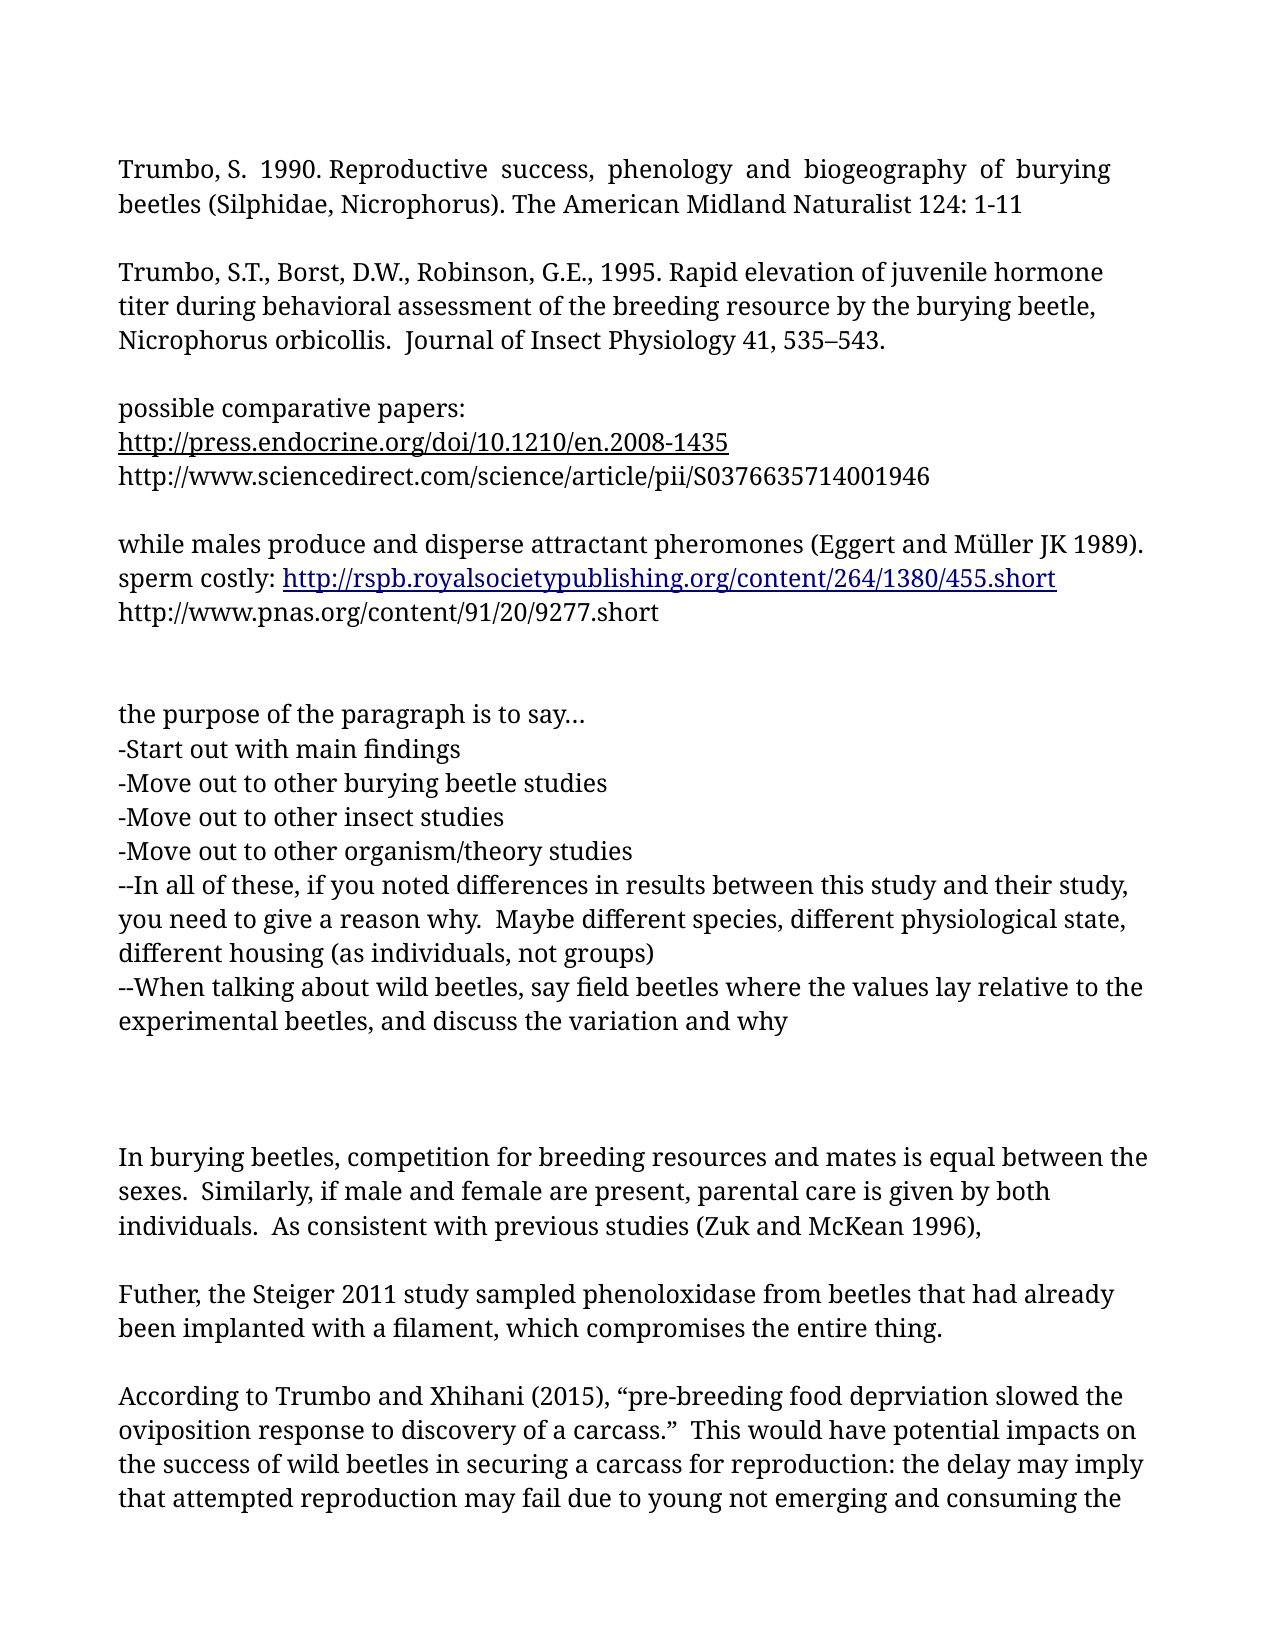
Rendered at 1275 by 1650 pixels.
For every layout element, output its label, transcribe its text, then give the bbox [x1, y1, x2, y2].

text -Start out with main findings [118, 731, 1157, 765]
text -Move out to other organism/theory studies [118, 833, 1157, 867]
text --In all of these, if you noted differences in results between this study and their study, you need to give a reason why. Maybe different species, different physiological state, different housing (as individuals, not groups) [118, 867, 1157, 970]
text possible comparative papers: [118, 391, 1157, 425]
text http://www.sciencedirect.com/science/article/pii/S0376635714001946 [118, 459, 1157, 493]
text sperm costly: http://rspb.royalsocietypublishing.org/content/264/1380/455.short [118, 561, 1157, 595]
text http://www.pnas.org/content/91/20/9277.short [118, 595, 1157, 629]
text -Move out to other burying beetle studies [118, 765, 1157, 799]
text In burying beetles, competition for breeding resources and mates is equal between the sexes. Similarly, if male and female are present, parental care is given by both individuals. As consistent with previous studies (Zuk and McKean 1996), [118, 1140, 1157, 1242]
text -Move out to other insect studies [118, 799, 1157, 833]
text Futher, the Steiger 2011 study sampled phenoloxidase from beetles that had already been implanted with a filament, which compromises the entire thing. [118, 1276, 1157, 1344]
text --When talking about wild beetles, say field beetles where the values lay relative to the experimental beetles, and discuss the variation and why [118, 970, 1157, 1038]
text Trumbo, S. 1990. Reproductive success, phenology and biogeography of burying beetles (Silphidae, Nicrophorus). The American Midland Naturalist 124: 1-11 [118, 152, 1157, 220]
text http://press.endocrine.org/doi/10.1210/en.2008-1435 [118, 425, 1157, 459]
text Trumbo, S.T., Borst, D.W., Robinson, G.E., 1995. Rapid elevation of juvenile hormone titer during behavioral assessment of the breeding resource by the burying beetle, Nicrophorus orbicollis. Journal of Insect Physiology 41, 535–543. [118, 254, 1157, 357]
text the purpose of the paragraph is to say… [118, 697, 1157, 731]
text According to Trumbo and Xhihani (2015), “pre-breeding food deprviation slowed the oviposition response to discovery of a carcass.” This would have potential impacts on the success of wild beetles in securing a carcass for reproduction: the delay may imply that attempted reproduction may fail due to young not emerging and consuming the [118, 1378, 1157, 1515]
text while males produce and disperse attractant pheromones (Eggert and Müller JK 1989). [118, 527, 1157, 561]
